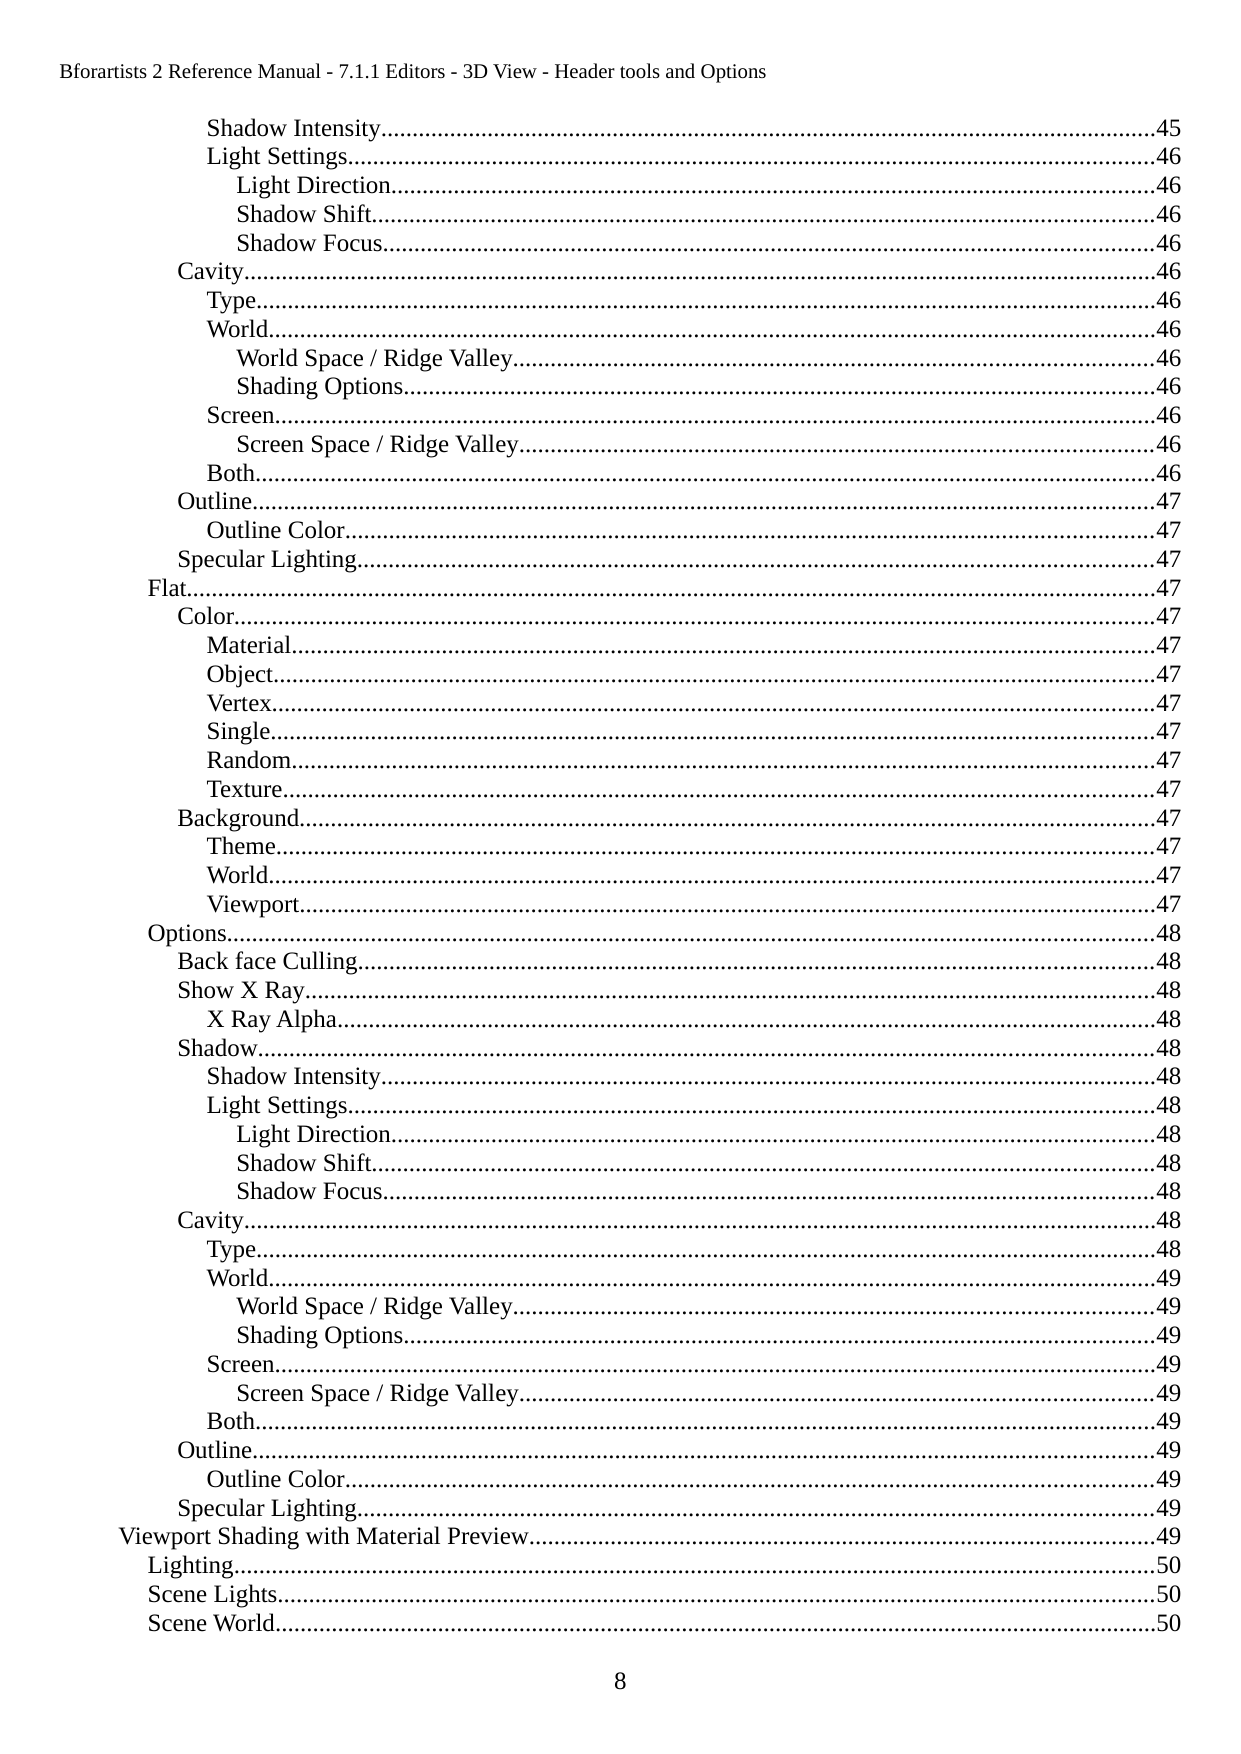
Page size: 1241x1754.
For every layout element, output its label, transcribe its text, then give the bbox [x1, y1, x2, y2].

text Options 48 [147, 918, 1181, 946]
text Show X Ray 48 [177, 975, 1181, 1004]
text Scene World 50 [147, 1608, 1181, 1636]
text X Ray Alpha 48 [206, 1004, 1181, 1033]
text World 49 [206, 1263, 1181, 1291]
text Viewport 47 [206, 889, 1181, 918]
text Back face Culling 48 [177, 946, 1181, 975]
text Shadow Intensity 45 [206, 113, 1181, 141]
text Shadow Shift 48 [236, 1148, 1181, 1176]
text Flat 47 [147, 573, 1181, 601]
text Shading Options 46 [236, 371, 1181, 400]
text Color 47 [177, 601, 1181, 630]
text Texture 47 [206, 774, 1181, 803]
text Vertex 47 [206, 688, 1181, 716]
text Lighting 50 [147, 1550, 1181, 1579]
text World 46 [206, 314, 1181, 343]
text World Space / Ridge Valley 46 [236, 343, 1181, 371]
text Cavity 46 [177, 256, 1181, 285]
text Background 47 [177, 803, 1181, 831]
text Outline Color 49 [206, 1464, 1181, 1493]
text Single 47 [206, 716, 1181, 745]
text Type 46 [206, 285, 1181, 314]
text Shadow Focus 46 [236, 228, 1181, 256]
text Outline 47 [177, 486, 1181, 515]
text Both 49 [206, 1406, 1181, 1435]
text Outline Color 47 [206, 515, 1181, 544]
text Light Direction 46 [236, 170, 1181, 199]
text Shadow Intensity 48 [206, 1061, 1181, 1090]
text Screen 49 [206, 1349, 1181, 1378]
text Outline 49 [177, 1435, 1181, 1464]
text Scene Lights 50 [147, 1579, 1181, 1608]
text World Space / Ridge Valley 49 [236, 1291, 1181, 1320]
text Both 46 [206, 458, 1181, 486]
text Material 47 [206, 630, 1181, 659]
text Screen Space / Ridge Valley 46 [236, 429, 1181, 458]
text Light Settings 48 [206, 1090, 1181, 1119]
text Specular Lighting 49 [177, 1493, 1181, 1521]
text Shadow Focus 48 [236, 1176, 1181, 1205]
text Light Direction 48 [236, 1119, 1181, 1148]
text Theme 47 [206, 831, 1181, 860]
text Object 47 [206, 659, 1181, 688]
text Screen 46 [206, 400, 1181, 429]
text Type 48 [206, 1234, 1181, 1263]
text Random 47 [206, 745, 1181, 774]
text Shadow 48 [177, 1033, 1181, 1061]
text Screen Space / Ridge Valley 49 [236, 1378, 1181, 1406]
text Viewport Shading with Material Preview 49 [118, 1521, 1181, 1550]
text World 47 [206, 860, 1181, 889]
text Cavity 48 [177, 1205, 1181, 1234]
text Light Settings 46 [206, 141, 1181, 170]
text Specular Lighting 47 [177, 544, 1181, 573]
text Shading Options 49 [236, 1320, 1181, 1349]
text Shadow Shift 46 [236, 199, 1181, 228]
